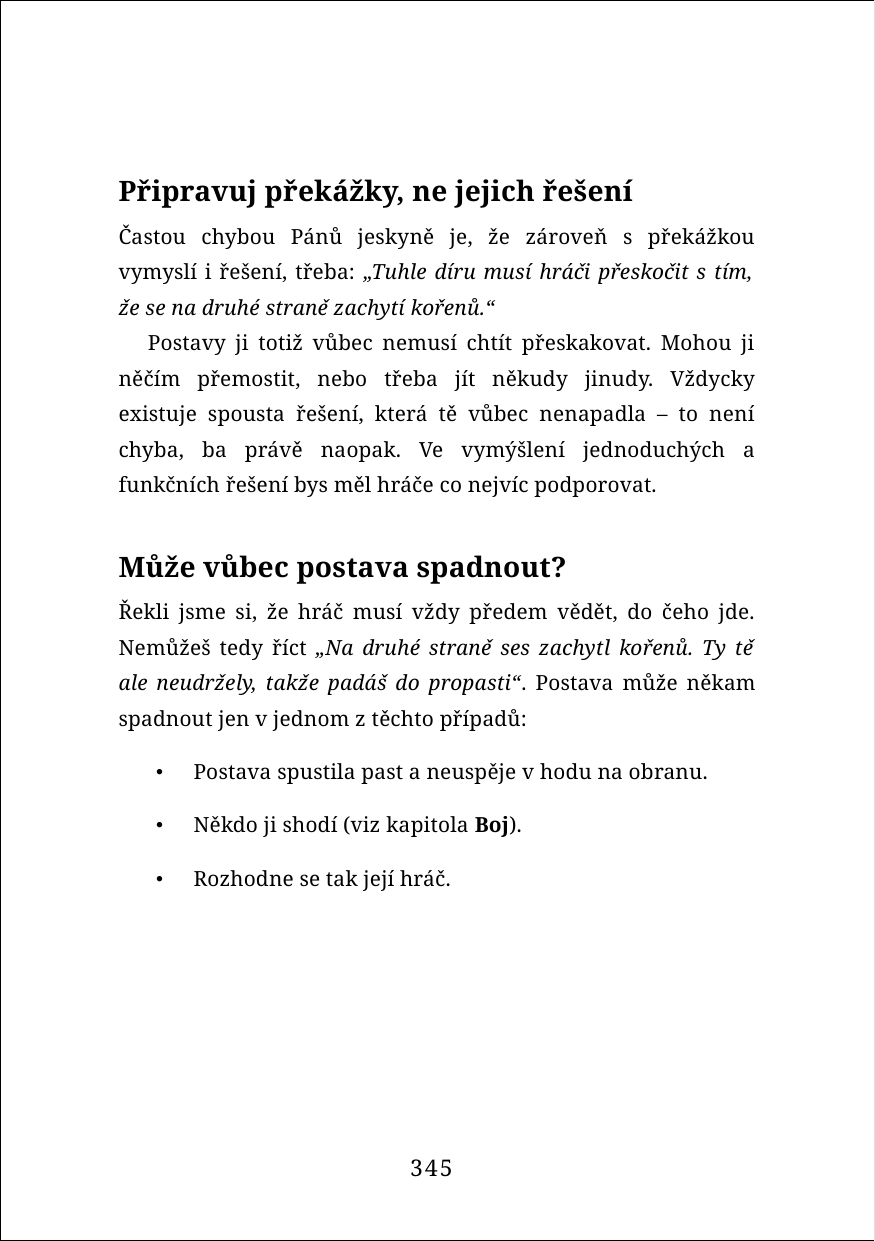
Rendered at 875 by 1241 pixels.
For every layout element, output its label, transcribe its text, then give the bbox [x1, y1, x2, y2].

text Častou chybou Pánů jeskyně je, že zároveň s překážkou vymyslí i řešení, třeba: „Tuhle díru musí hráči přeskočit s tím, že se na druhé straně zachytí kořenů.“ Postavy ji totiž vůbec nemusí chtít přeskakovat. Mohou ji něčím přemostit, nebo třeba jít někudy jinudy. Vždycky existuje spousta řešení, která tě vůbec nenapadla – to není chyba, ba právě naopak. Ve vymýšlení jednoduchých a funkčních řešení bys měl hráče co nejvíc podporovat. [118, 222, 756, 499]
list Postava spustila past a neuspěje v hodu na obranu. [156, 757, 756, 786]
text Řekli jsme si, že hráč musí vždy předem vědět, do čeho jde. Nemůžeš tedy říct „Na druhé straně ses zachytl kořenů. Ty tě ale neudržely, takže padáš do propasti“. Postava může někam spadnout jen v jednom z těchto případů: [118, 597, 756, 732]
list Někdo ji shodí (viz kapitola Boj). [156, 811, 756, 839]
subtitle Může vůbec postava spadnout? [118, 547, 756, 586]
subtitle Připravuj překážky, ne jejich řešení [118, 172, 756, 210]
list Rozhodne se tak její hráč. [156, 864, 756, 892]
